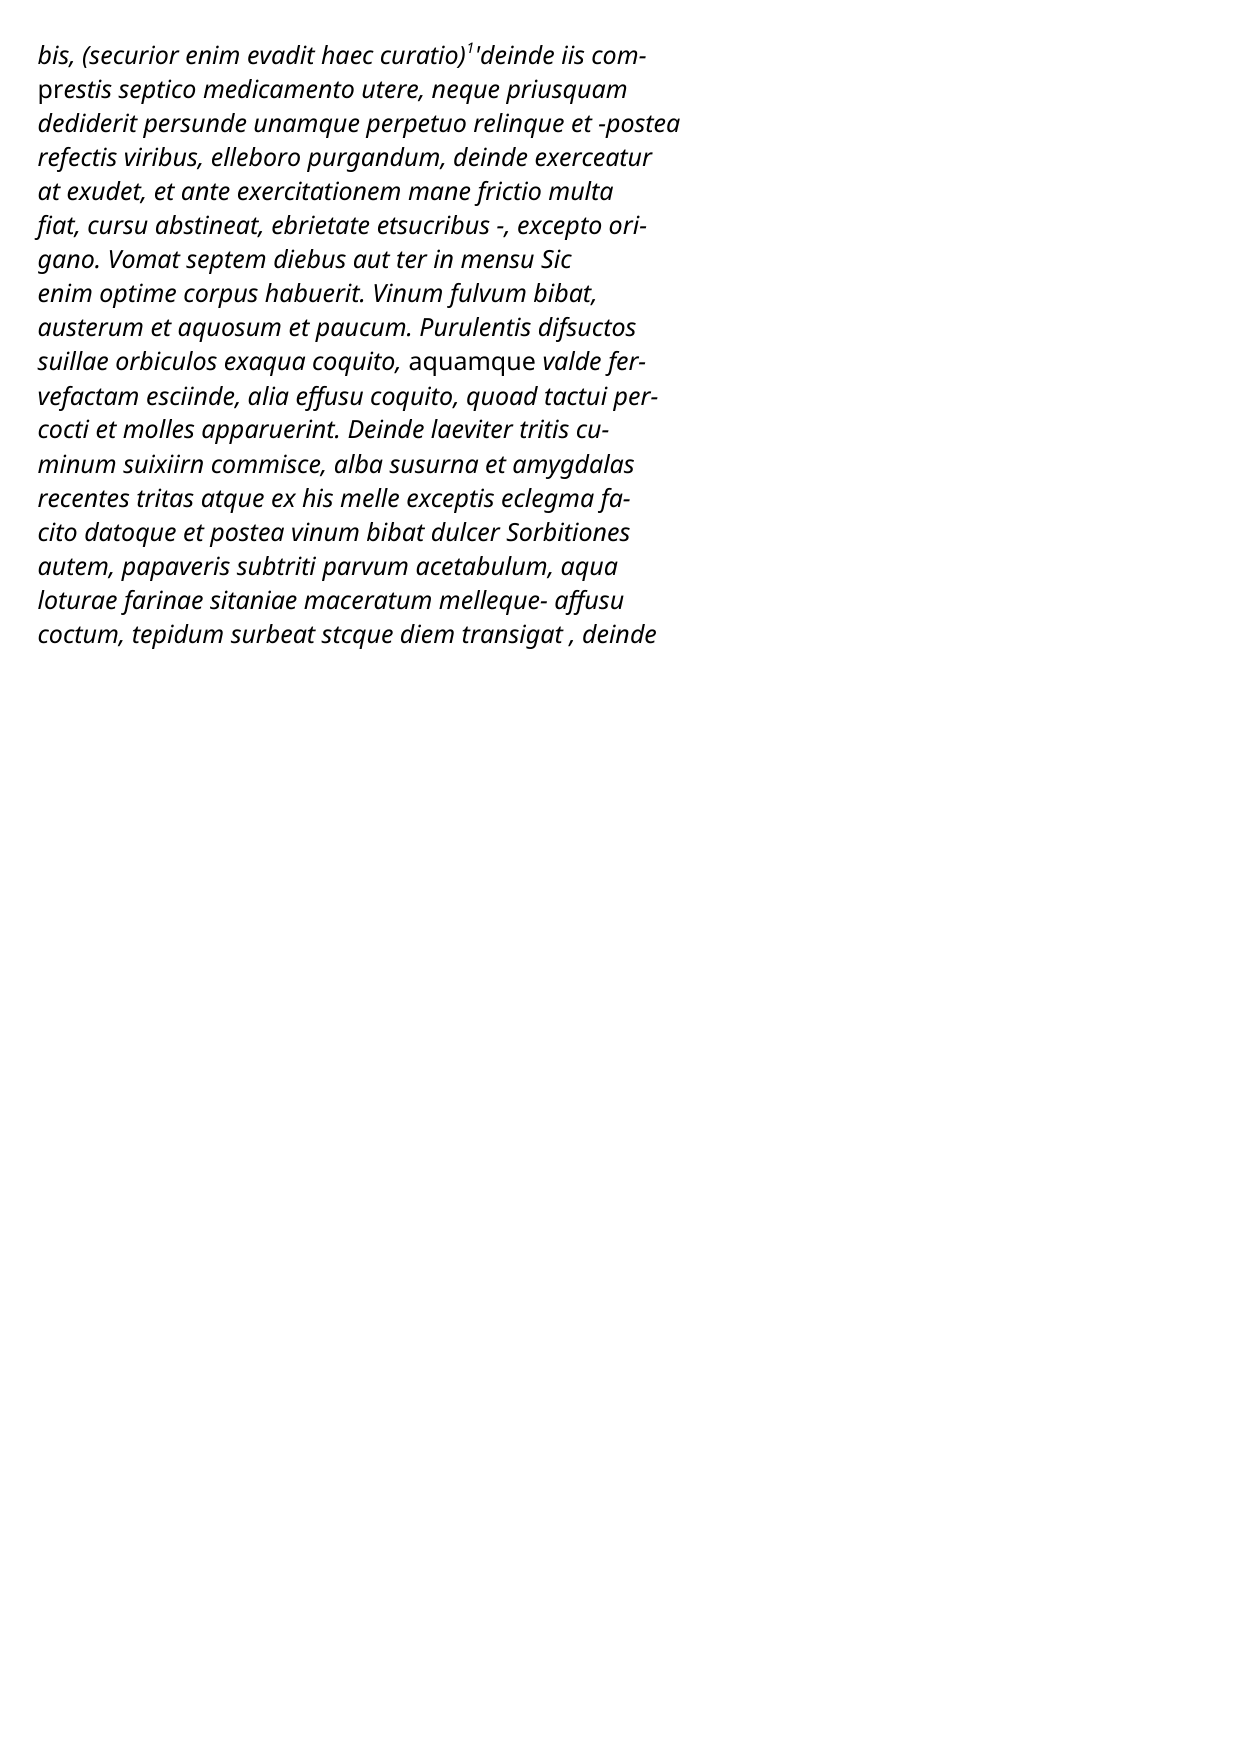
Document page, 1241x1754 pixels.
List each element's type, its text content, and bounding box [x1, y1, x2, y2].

text bis, (securior enim evadit haec curatio)1'deinde iis com- prestis septico medicamento utere, neque priusquam dediderit persunde unamque perpetuo relinque et -postea refectis viribus, elleboro purgandum, deinde exerceatur at exudet, et ante exercitationem mane frictio multa fiat, cursu abstineat, ebrietate etsucribus -, excepto ori- gano. Vomat septem diebus aut ter in mensu Sic enim optime corpus habuerit. Vinum fulvum bibat, austerum et aquosum et paucum. Purulentis difsuctos suillae orbiculos exaqua coquito, aquamque valde fer- vefactam esciinde, alia effusu coquito, quoad tactui per- cocti et molles apparuerint. Deinde laeviter tritis cu- minum suixiirn commisce, alba susurna et amygdalas recentes tritas atque ex his melle exceptis eclegma fa- cito datoque et postea vinum bibat dulcer Sorbitiones autem, papaveris subtriti parvum acetabulum, aqua loturae farinae sitaniae maceratum melleque- affusu coctum, tepidum surbeat stcque diem transigat , deinde [37, 37, 1203, 651]
